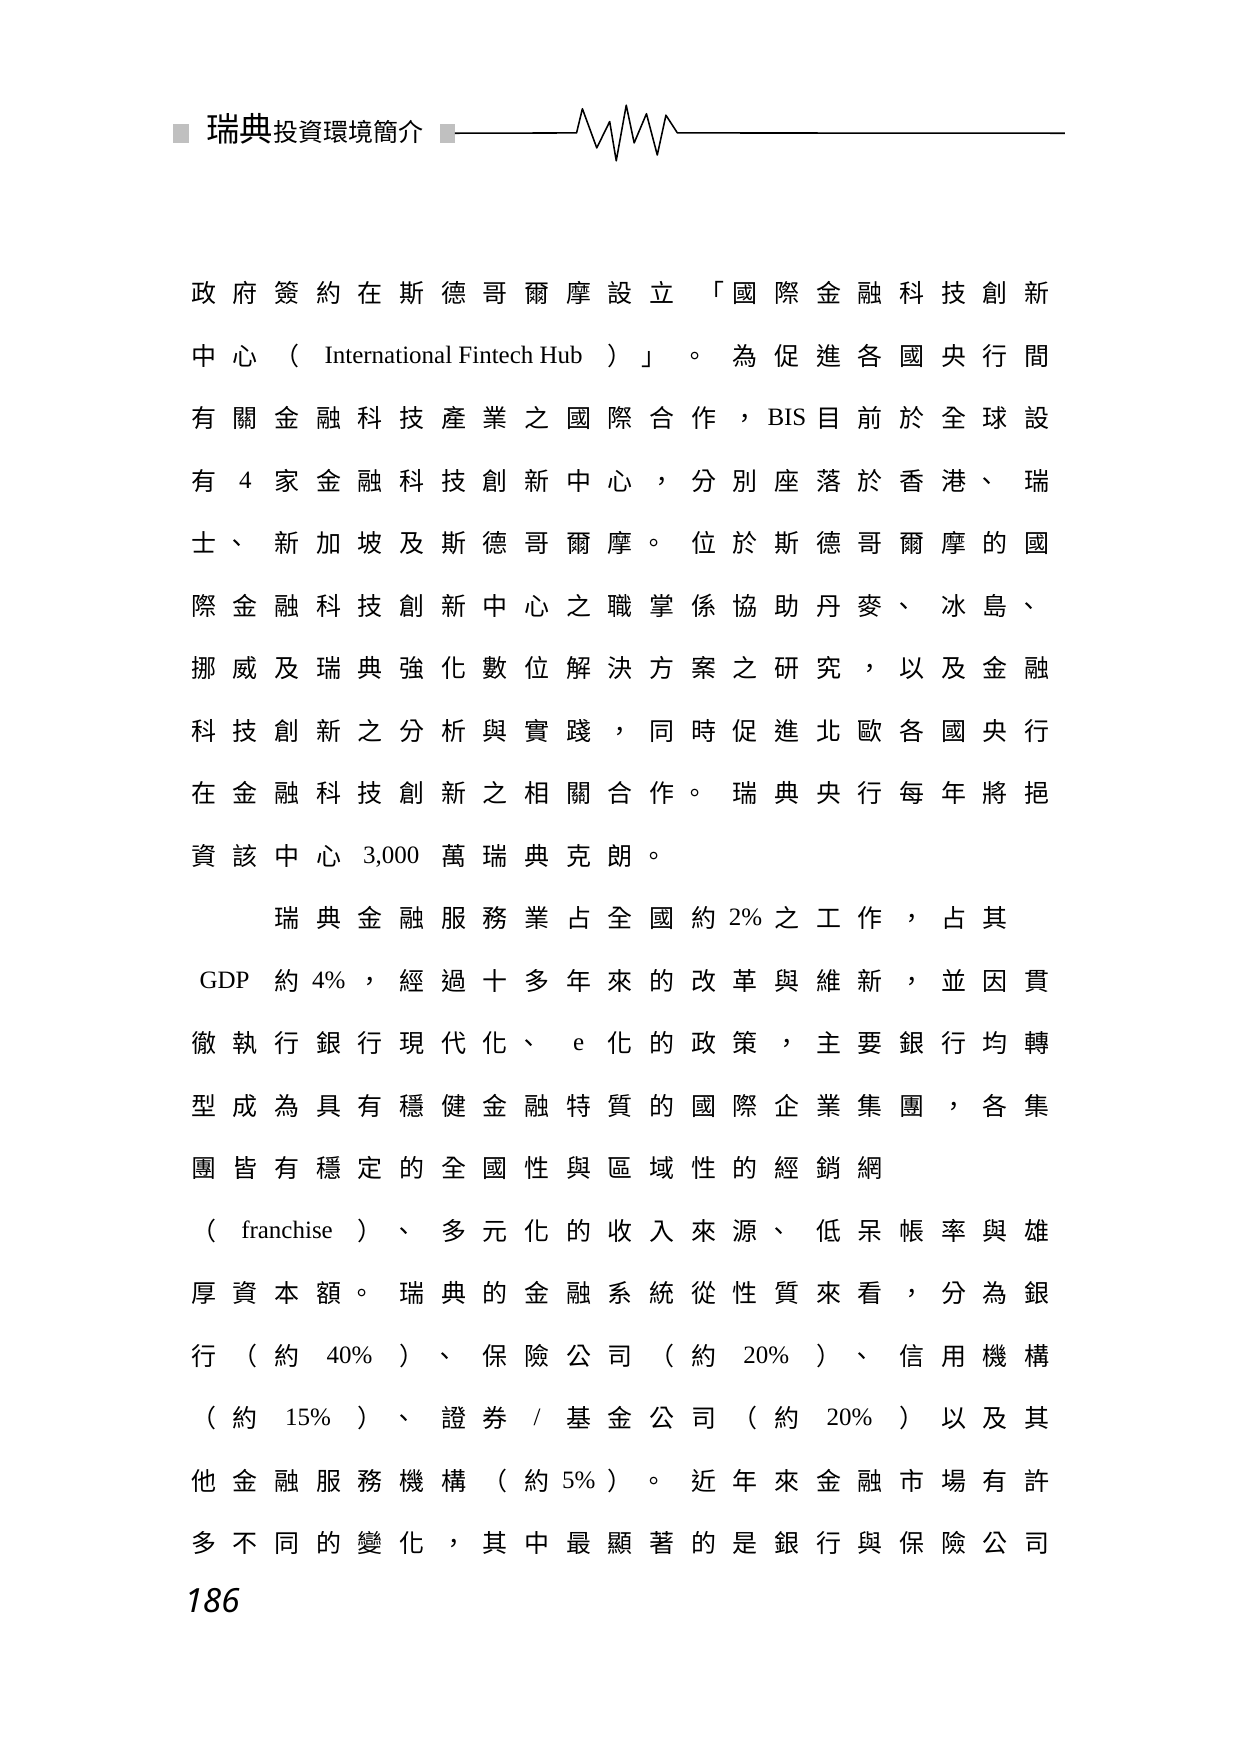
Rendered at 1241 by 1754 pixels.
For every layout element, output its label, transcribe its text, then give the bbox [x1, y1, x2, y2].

text 政府簽約在斯德哥爾摩設立「國際金融科技創新中心（International Fintech Hub）」。為促進各國央行間有關金融科技產業之國際合作，BIS目前於全球設有4家金融科技創新中心，分別座落於香港、瑞士、新加坡及斯德哥爾摩。位於斯德哥爾摩的國際金融科技創新中心之職掌係協助丹麥、冰島、挪威及瑞典強化數位解決方案之研究，以及金融科技創新之分析與實踐，同時促進北歐各國央行在金融科技創新之相關合作。瑞典央行每年將挹資該中心3,000萬瑞典克朗。 [183, 250, 1058, 875]
text 瑞典金融服務業占全國約2%之工作，占其GDP約4%，經過十多年來的改革與維新，並因貫徹執行銀行現代化、e化的政策，主要銀行均轉型成為具有穩健金融特質的國際企業集團，各集團皆有穩定的全國性與區域性的經銷網（franchise）、多元化的收入來源、低呆帳率與雄厚資本額。瑞典的金融系統從性質來看，分為銀行（約40%）、保險公司（約20%）、信用機構（約15%）、證券/基金公司（約20%）以及其他金融服務機構（約5%）。近年來金融市場有許多不同的變化，其中最顯著的是銀行與保險公司 [183, 875, 1058, 1563]
